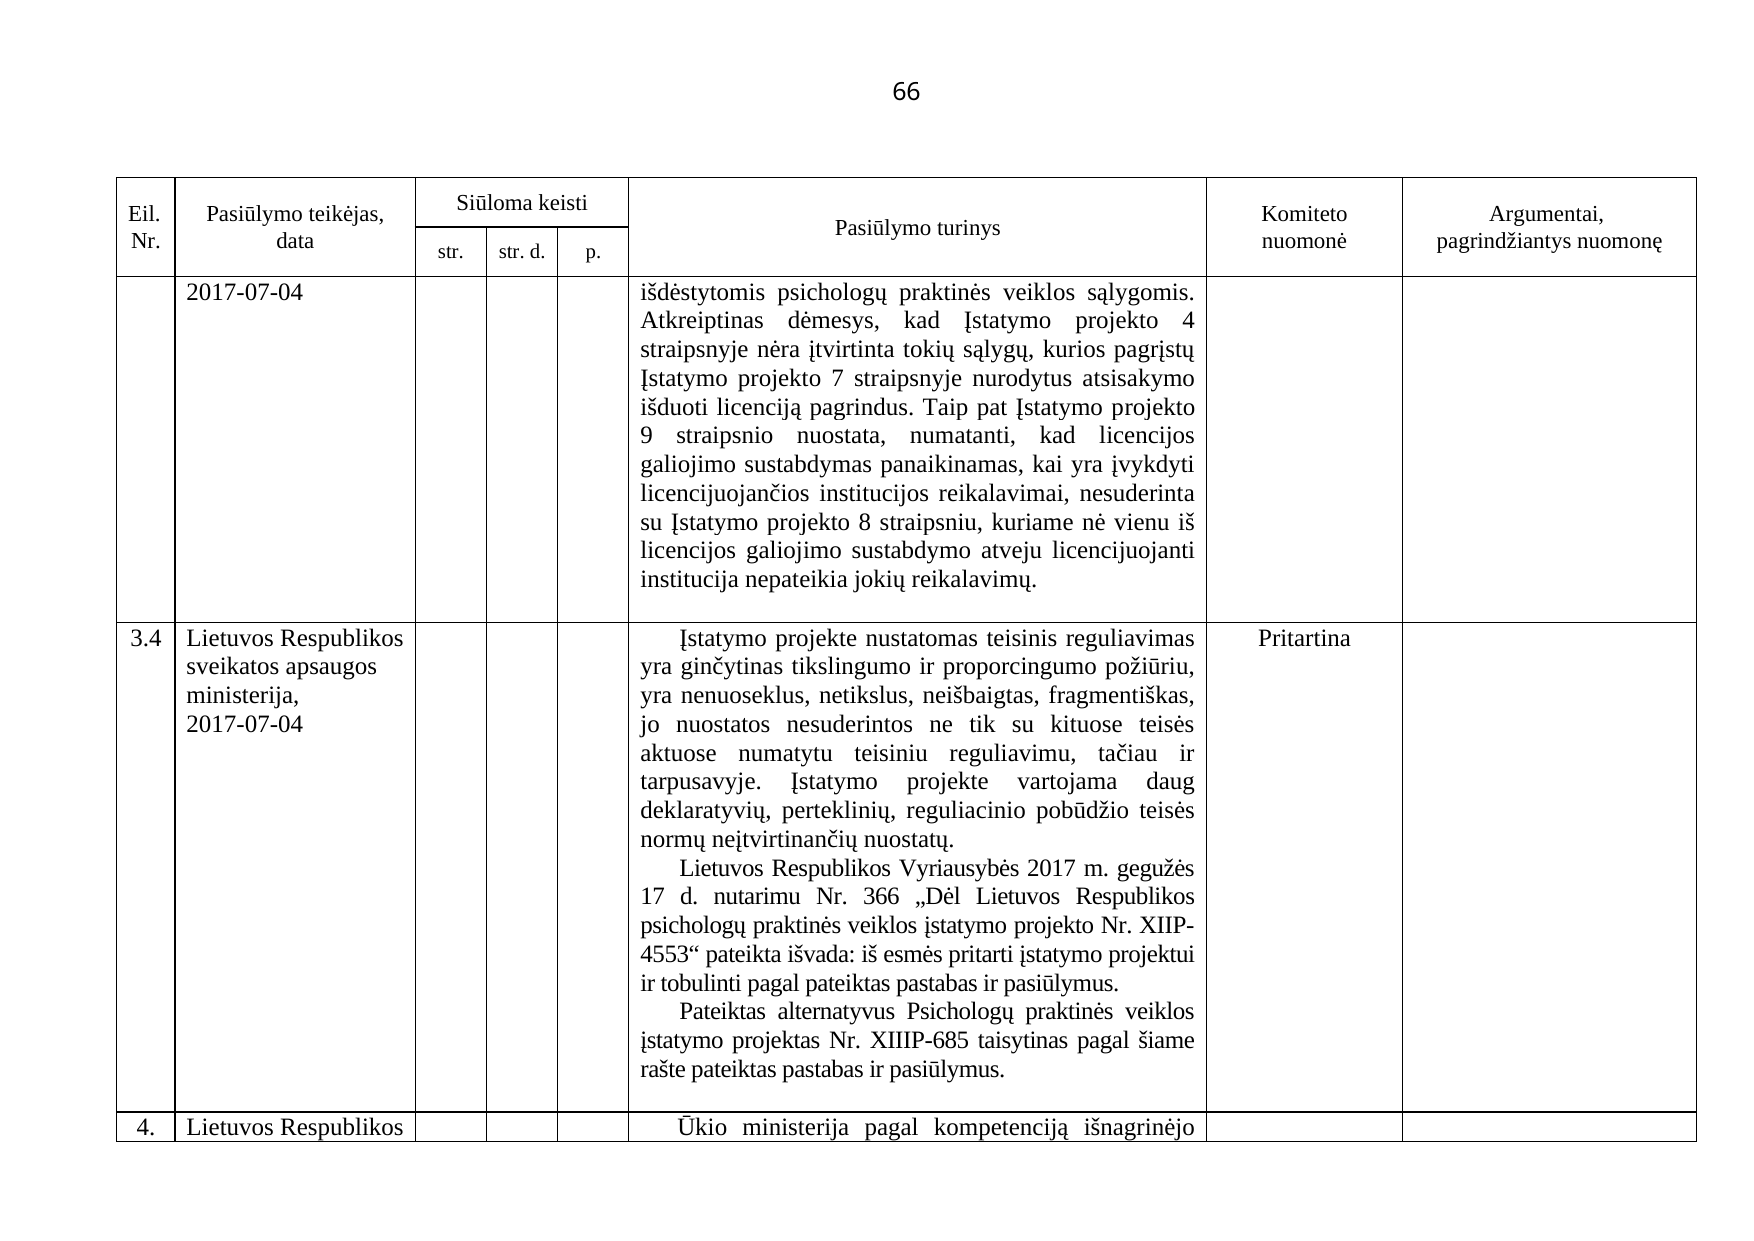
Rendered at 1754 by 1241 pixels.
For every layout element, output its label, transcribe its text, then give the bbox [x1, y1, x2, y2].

table_cell [558, 1113, 628, 1141]
table_cell Pritartina [1207, 623, 1402, 1111]
table_cell 3.4 [117, 623, 174, 1111]
table_cell [416, 1113, 486, 1141]
table_cell [1403, 277, 1696, 622]
table_cell Ūkio ministerija pagal kompetenciją išnagrinėjo [629, 1113, 1206, 1141]
table_cell str. [416, 228, 486, 276]
table_cell 2017-07-04 [176, 277, 415, 622]
table_cell [1207, 277, 1402, 622]
table_cell [487, 277, 557, 622]
table_header Pasiūlymo turinys [629, 178, 1206, 276]
table_cell [487, 623, 557, 1111]
table_cell str. d. [487, 228, 557, 276]
table_header Eil. Nr. [117, 178, 174, 276]
table_cell [558, 623, 628, 1111]
table_header Argumentai, pagrindžiantys nuomonę [1403, 178, 1696, 276]
table_cell p. [558, 228, 628, 276]
table_cell [1207, 1113, 1402, 1141]
table_cell 4. [117, 1113, 174, 1141]
table_header Siūloma keisti [416, 178, 628, 226]
table_cell [416, 277, 486, 622]
table_cell [117, 277, 174, 622]
table_cell [1403, 1113, 1696, 1141]
table_cell išdėstytomis psichologų praktinės veiklos sąlygomis. Atkreiptinas dėmesys, kad Įstatymo projekto 4 straipsnyje nėra įtvirtinta tokių sąlygų, kurios pagrįstų Įstatymo projekto 7 straipsnyje nurodytus atsisakymo išduoti licenciją pagrindus. Taip pat Įstatymo projekto 9 straipsnio nuostata, numatanti, kad licencijos galiojimo sustabdymas panaikinamas, kai yra įvykdyti licencijuojančios institucijos reikalavimai, nesuderinta su Įstatymo projekto 8 straipsniu, kuriame nė vienu iš licencijos galiojimo sustabdymo atveju licencijuojanti institucija nepateikia jokių reikalavimų. [629, 277, 1206, 622]
table_cell [416, 623, 486, 1111]
table_header Komiteto nuomonė [1207, 178, 1402, 276]
table_cell Įstatymo projekte nustatomas teisinis reguliavimas yra ginčytinas tikslingumo ir proporcingumo požiūriu, yra nenuoseklus, netikslus, neišbaigtas, fragmentiškas, jo nuostatos nesuderintos ne tik su kituose teisės aktuose numatytu teisiniu reguliavimu, tačiau ir tarpusavyje. Įstatymo projekte vartojama daug deklaratyvių, perteklinių, reguliacinio pobūdžio teisės normų neįtvirtinančių nuostatų. Lietuvos Respublikos Vyriausybės 2017 m. gegužės 17 d. nutarimu Nr. 366 „Dėl Lietuvos Respublikos psichologų praktinės veiklos įstatymo projekto Nr. XIIP-4553“ pateikta išvada: iš esmės pritarti įstatymo projektui ir tobulinti pagal pateiktas pastabas ir pasiūlymus. Pateiktas alternatyvus Psichologų praktinės veiklos įstatymo projektas Nr. XIIIP-685 taisytinas pagal šiame rašte pateiktas pastabas ir pasiūlymus. [629, 623, 1206, 1111]
table_header Pasiūlymo teikėjas, data [176, 178, 415, 276]
table_cell [487, 1113, 557, 1141]
table_cell Lietuvos Respublikos [176, 1113, 415, 1141]
table_cell Lietuvos Respublikos sveikatos apsaugos ministerija, 2017-07-04 [176, 623, 415, 1111]
table_cell [1403, 623, 1696, 1111]
table_cell [558, 277, 628, 622]
